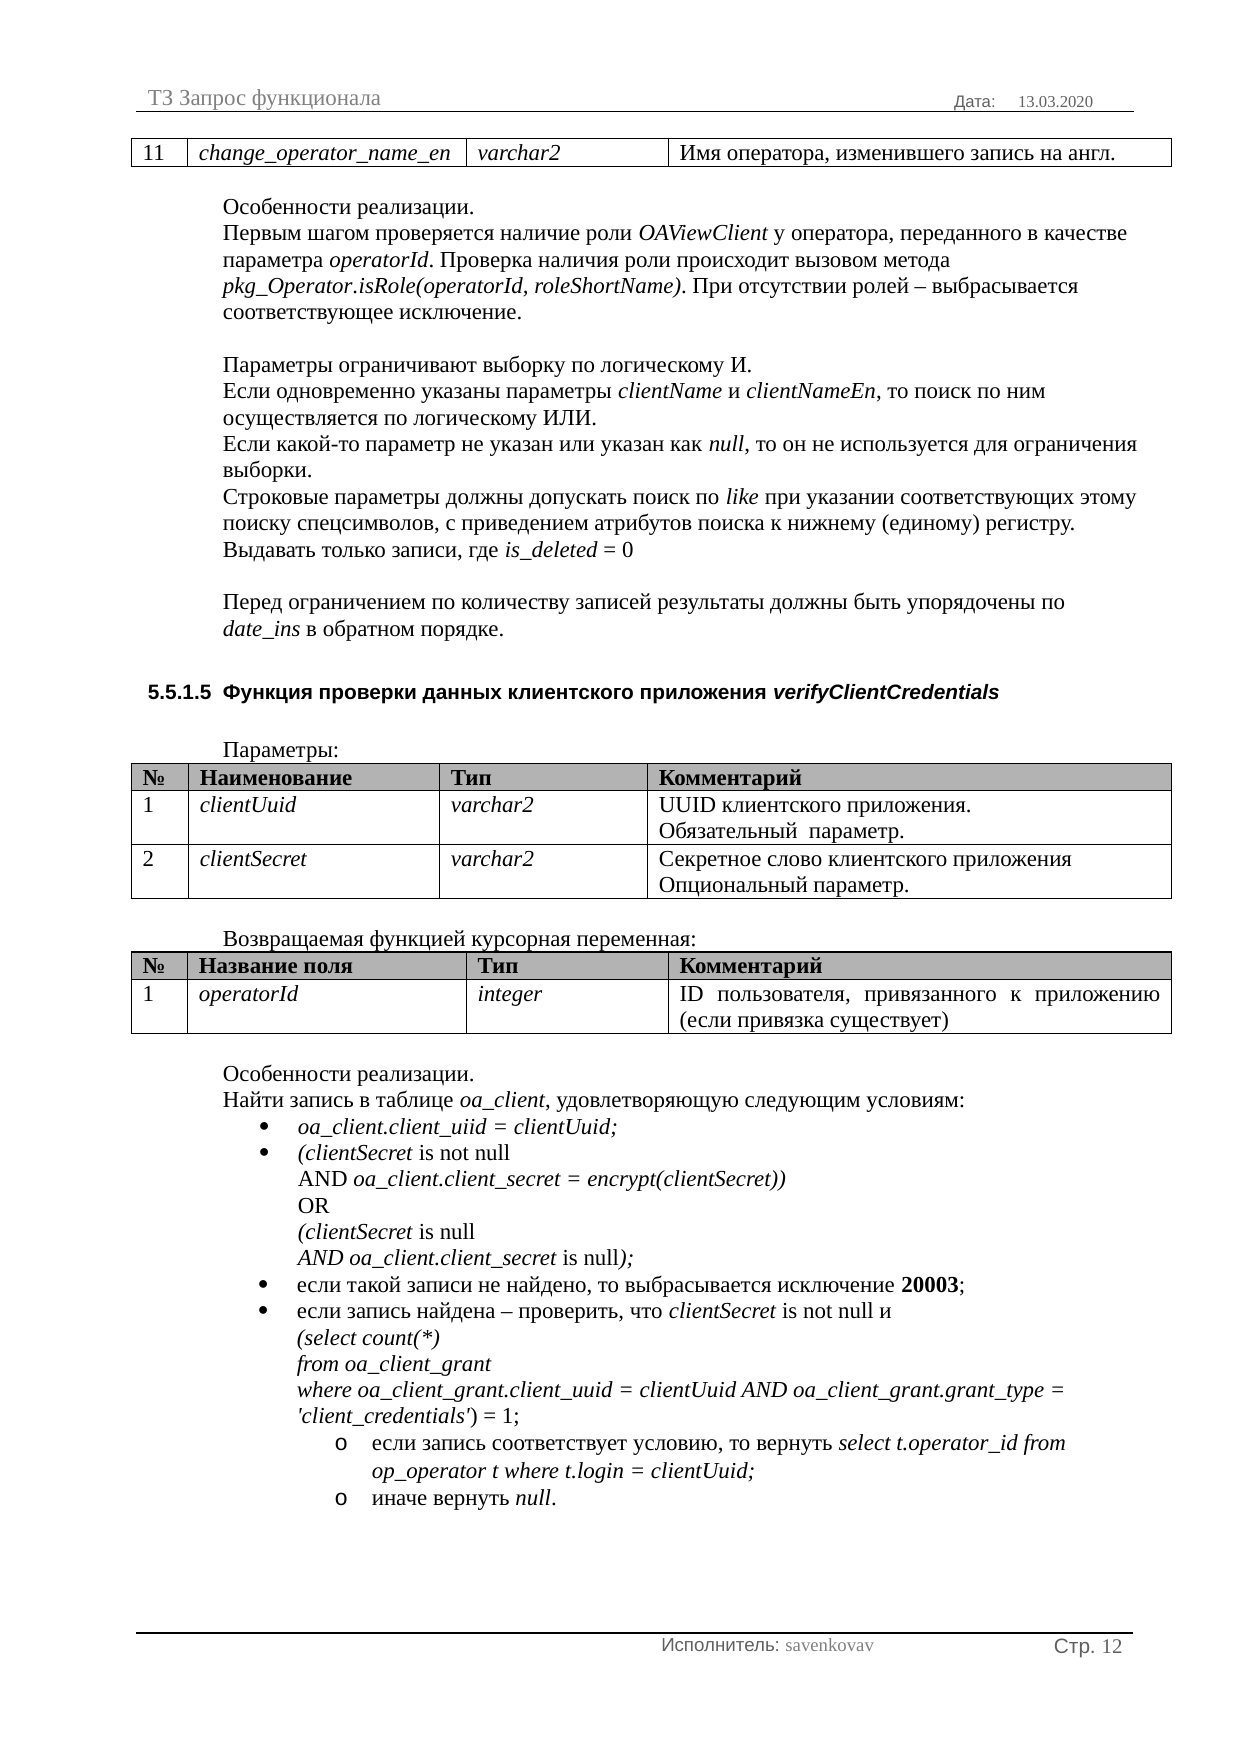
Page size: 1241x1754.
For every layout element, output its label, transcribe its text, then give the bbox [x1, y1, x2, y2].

text Если одновременно указаны параметры clientName и clientNameEn, то поиск по ним осуществляется по логическому ИЛИ. [223, 377, 1152, 430]
table_cell varchar2 [467, 139, 668, 166]
subtitle Функция проверки данных клиентского приложения verifyClientCredentials [148, 680, 1152, 704]
table_header Тип [467, 953, 668, 979]
table_cell clientSecret [189, 845, 439, 898]
text Если какой-то параметр не указан или указан как null, то он не используется для ограничения выборки. [223, 430, 1152, 483]
table_header Название поля [188, 953, 466, 979]
table_cell Секретное слово клиентского приложения Опциональный параметр. [648, 845, 1171, 898]
table_cell 1 [132, 980, 187, 1033]
text Найти запись в таблице oa_client, удовлетворяющую следующим условиям: [223, 1086, 1152, 1113]
table_cell 11 [132, 139, 187, 166]
table_header № [132, 953, 187, 979]
list если такой записи не найдено, то выбрасывается исключение 20003; [259, 1271, 1152, 1297]
table_header Тип [440, 764, 647, 790]
table_cell varchar2 [440, 791, 647, 844]
table_cell change_operator_name_en [188, 139, 466, 166]
text Особенности реализации. [223, 1060, 1152, 1086]
table_cell integer [467, 980, 668, 1033]
list если запись найдена – проверить, что clientSecret is not null и [259, 1297, 1152, 1323]
table_cell Имя оператора, изменившего запись на англ. [669, 139, 1171, 166]
table_header Комментарий [648, 764, 1171, 790]
text Возвращаемая функцией курсорная переменная: [223, 925, 1152, 951]
list oa_client.client_uiid = clientUuid; [260, 1113, 1152, 1139]
table_cell 1 [132, 791, 188, 844]
text Первым шагом проверяется наличие роли OAViewClient у оператора, переданного в качестве параметра operatorId. Проверка наличия роли происходит вызовом метода pkg_Operator.isRole(operatorId, roleShortName). При отсутствии ролей – выбрасывается соответствующее исключение. [223, 219, 1152, 325]
text where oa_client_grant.client_uuid = clientUuid AND oa_client_grant.grant_type = 'client_credentials') = 1; [297, 1376, 1152, 1429]
text Параметры: [223, 736, 1152, 763]
table_cell varchar2 [440, 845, 647, 898]
text (select count(*) [297, 1323, 1152, 1350]
text Выдавать только записи, где is_deleted = 0 [223, 536, 1152, 562]
table_header № [132, 764, 188, 790]
list если запись соответствует условию, то вернуть select t.operator_id from op_operator t where t.login = clientUuid; [334, 1429, 1152, 1483]
list иначе вернуть null. [334, 1483, 1152, 1512]
table_cell clientUuid [189, 791, 439, 844]
table_cell UUID клиентского приложения. Обязательный параметр. [648, 791, 1171, 844]
table_cell operatorId [188, 980, 466, 1033]
text Особенности реализации. [223, 193, 1152, 219]
table_header Комментарий [669, 953, 1171, 979]
list (clientSecret is not null AND oa_client.client_secret = encrypt(clientSecret)) [260, 1139, 1152, 1192]
table_cell 2 [132, 845, 188, 898]
text Перед ограничением по количеству записей результаты должны быть упорядочены по date_ins в обратном порядке. [223, 588, 1152, 641]
table_header Наименование [189, 764, 439, 790]
text OR (clientSecret is null AND oa_client.client_secret is null); [298, 1192, 1152, 1271]
text Строковые параметры должны допускать поиск по like при указании соответствующих этому поиску спецсимволов, с приведением атрибутов поиска к нижнему (единому) регистру. [223, 483, 1152, 536]
table_cell ID пользователя, привязанного к приложению (если привязка существует) [669, 980, 1171, 1033]
text Параметры ограничивают выборку по логическому И. [223, 351, 1152, 377]
text from oa_client_grant [297, 1350, 1152, 1376]
